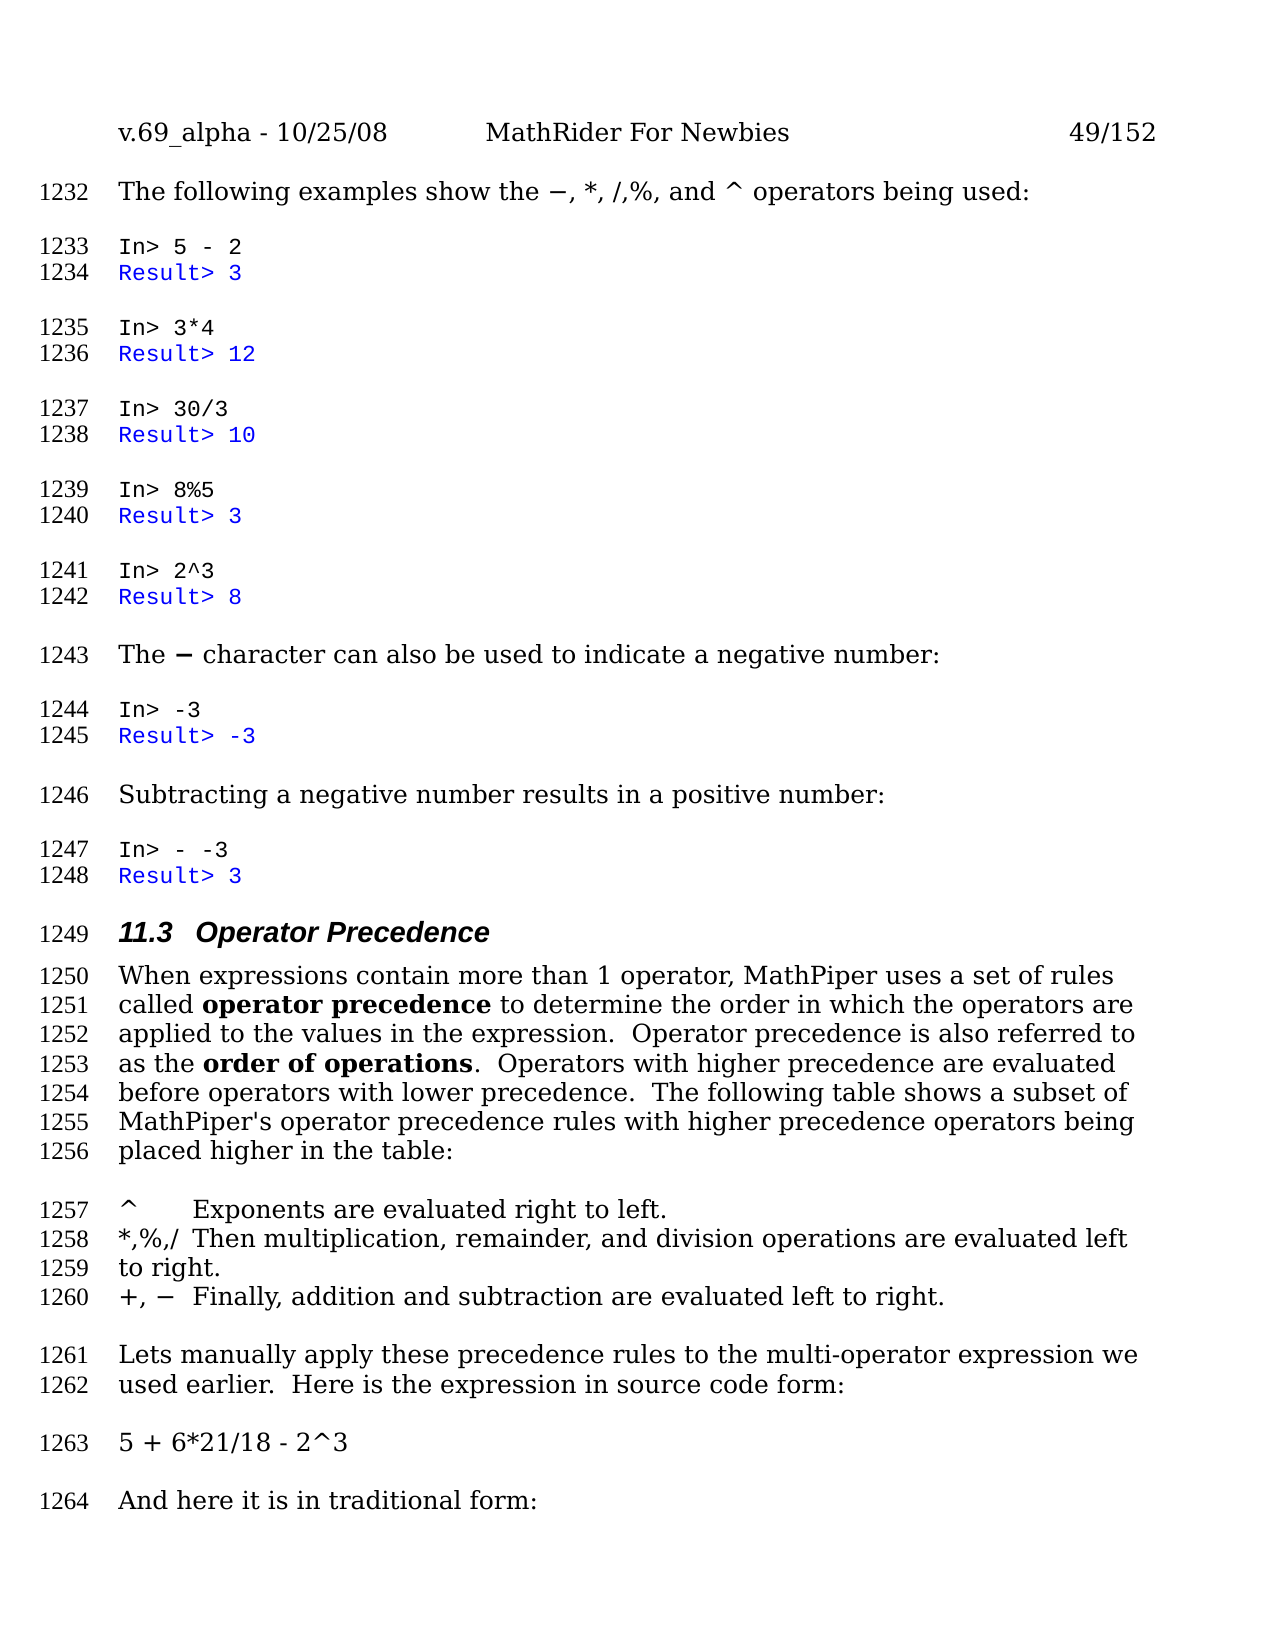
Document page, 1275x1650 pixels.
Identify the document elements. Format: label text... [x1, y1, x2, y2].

text Result> 3 [118, 504, 1157, 530]
text In> 3*4 [118, 316, 1157, 342]
text In> - -3 [118, 838, 1157, 864]
text In> 2^3 [118, 559, 1157, 585]
text Lets manually apply these precedence rules to the multi-operator expression we used earlier. Here is the expression in source code form: [118, 1341, 1157, 1399]
text In> 5 - 2 [118, 235, 1157, 261]
text Result> 12 [118, 342, 1157, 368]
text Result> -3 [118, 725, 1157, 751]
text In> 30/3 [118, 397, 1157, 423]
text *,%,/ Then multiplication, remainder, and division operations are evaluated left to right. [118, 1224, 1157, 1282]
text The following examples show the −, *, /,%, and ^ operators being used: [118, 177, 1157, 206]
text And here it is in traditional form: [118, 1487, 1157, 1516]
text Subtracting a negative number results in a positive number: [118, 780, 1157, 809]
text In> -3 [118, 699, 1157, 725]
subtitle Operator Precedence [118, 915, 1157, 949]
text Result> 8 [118, 585, 1157, 611]
text Result> 3 [118, 261, 1157, 287]
text Result> 10 [118, 423, 1157, 449]
text +, − Finally, addition and subtraction are evaluated left to right. [118, 1282, 1157, 1312]
text ^ Exponents are evaluated right to left. [118, 1195, 1157, 1224]
text When expressions contain more than 1 operator, MathPiper uses a set of rules called operator precedence to determine the order in which the operators are applied to the values in the expression. Operator precedence is also referred to as the order of operations. Operators with higher precedence are evaluated before operators with lower precedence. The following table shows a subset of MathPiper's operator precedence rules with higher precedence operators being placed higher in the table: [118, 961, 1157, 1166]
text In> 8%5 [118, 478, 1157, 504]
text 5 + 6*21/18 - 2^3 [118, 1428, 1157, 1457]
text Result> 3 [118, 864, 1157, 890]
text The − character can also be used to indicate a negative number: [118, 640, 1157, 670]
